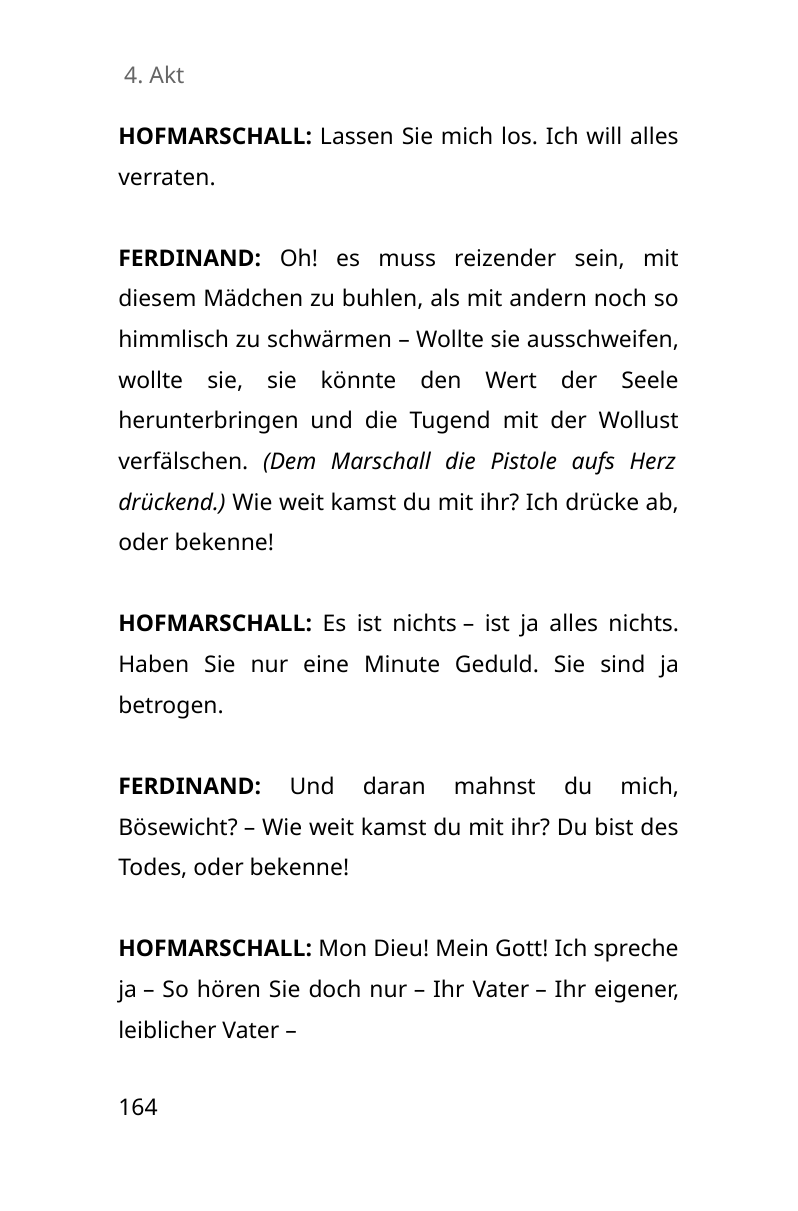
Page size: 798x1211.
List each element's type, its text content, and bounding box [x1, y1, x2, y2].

text FERDINAND: Oh! es muss reizender sein, mit diesem Mädchen zu buhlen, als mit andern noch so himmlisch zu schwärmen – Wollte sie ausschweifen, wollte sie, sie könnte den Wert der Seele herunterbringen und die Tugend mit der Wollust verfälschen. (Dem Marschall die Pistole aufs Herz drückend.) Wie weit kamst du mit ihr? Ich drücke ab, oder bekenne! [118, 213, 679, 557]
text HOFMARSCHALL: Es ist nichts – ist ja alles nichts. Haben Sie nur eine Minute Geduld. Sie sind ja betrogen. [118, 578, 679, 720]
text HOFMARSCHALL: Mon Dieu! Mein Gott! Ich spreche ja – So hören Sie doch nur – Ihr Vater – Ihr eigener, leiblicher Vater – [118, 903, 679, 1045]
text FERDINAND: Und daran mahnst du mich, Bösewicht? – Wie weit kamst du mit ihr? Du bist des Todes, oder bekenne! [118, 741, 679, 882]
text HOFMARSCHALL: Lassen Sie mich los. Ich will alles verraten. [118, 120, 679, 192]
